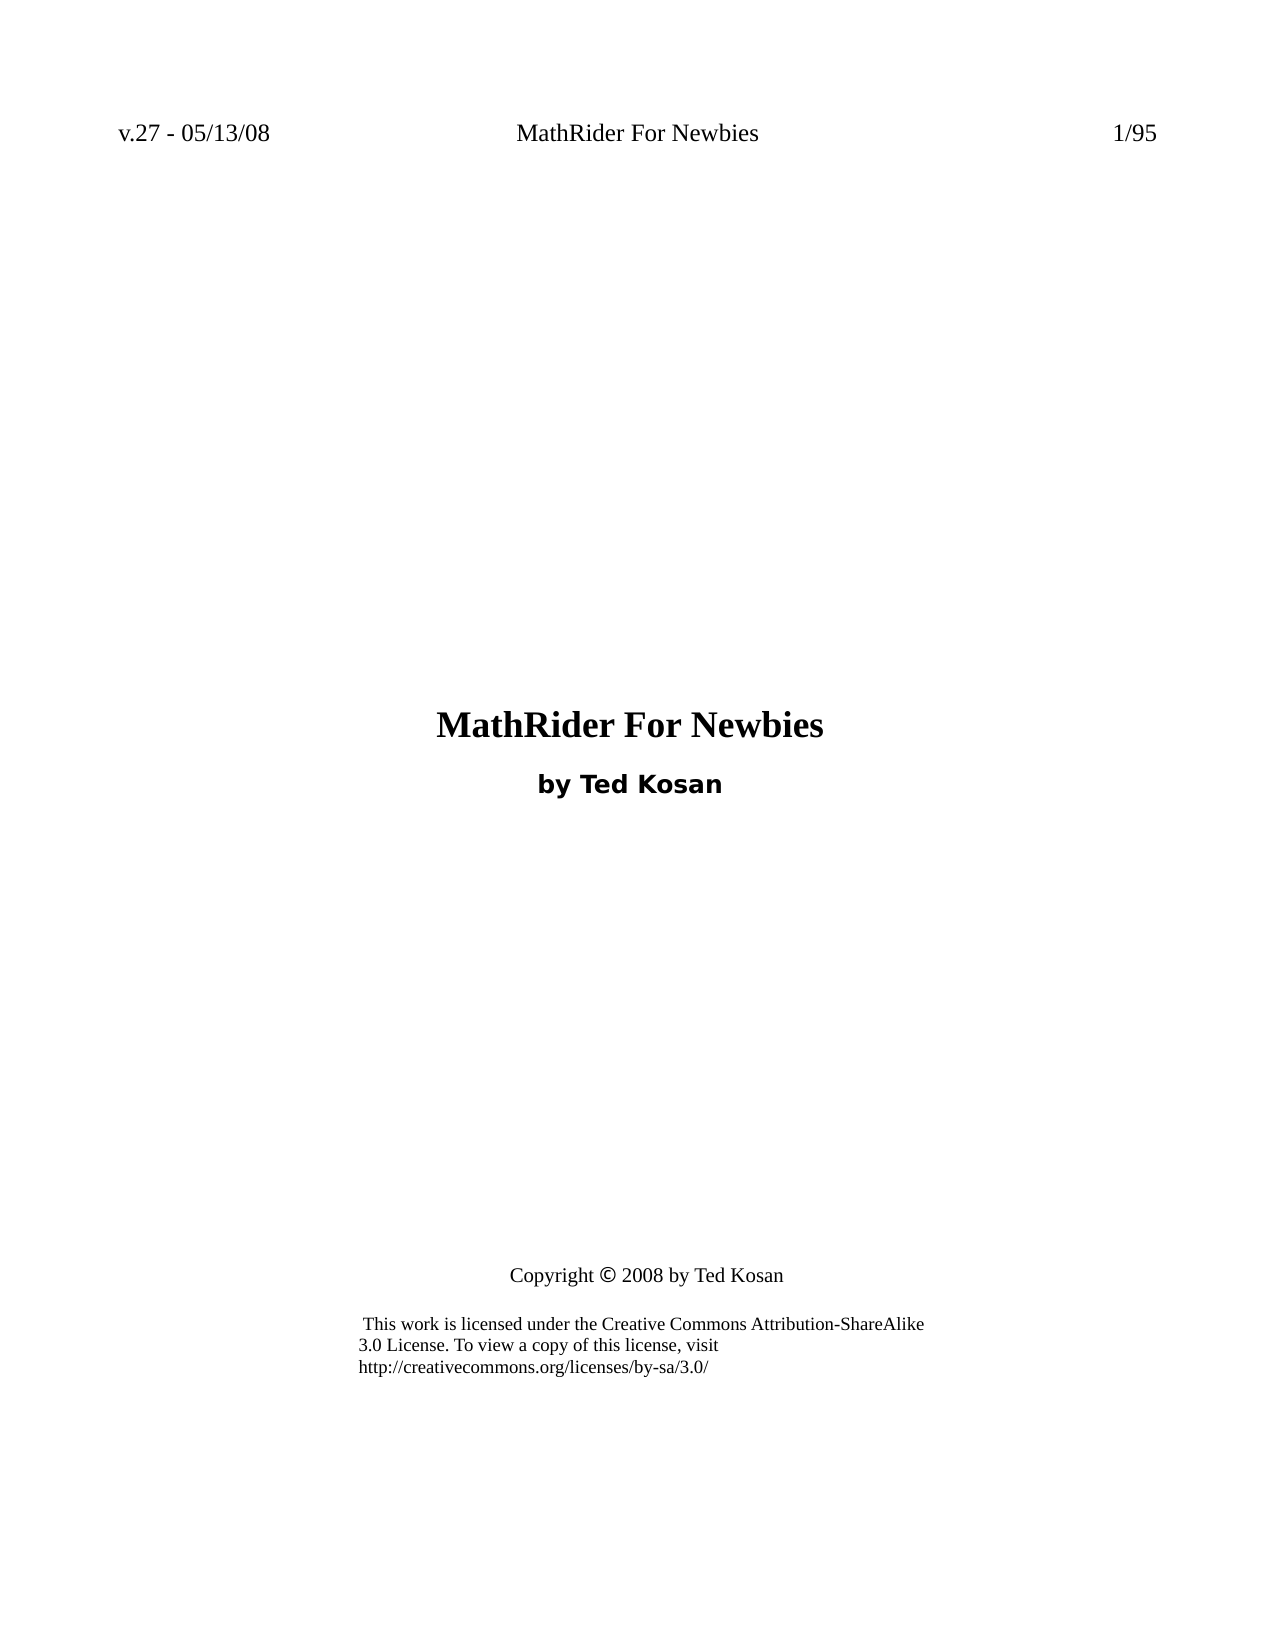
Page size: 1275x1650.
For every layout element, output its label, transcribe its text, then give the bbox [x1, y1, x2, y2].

text Copyright © 2008 by Ted Kosan [358, 1260, 935, 1288]
text MathRider For Newbies [427, 702, 832, 745]
text by Ted Kosan [427, 770, 832, 799]
text This work is licensed under the Creative Commons Attribution-ShareAlike 3.0 License. To view a copy of this license, visit http://creativecommons.org/licenses/by-sa/3.0/ [358, 1313, 935, 1377]
